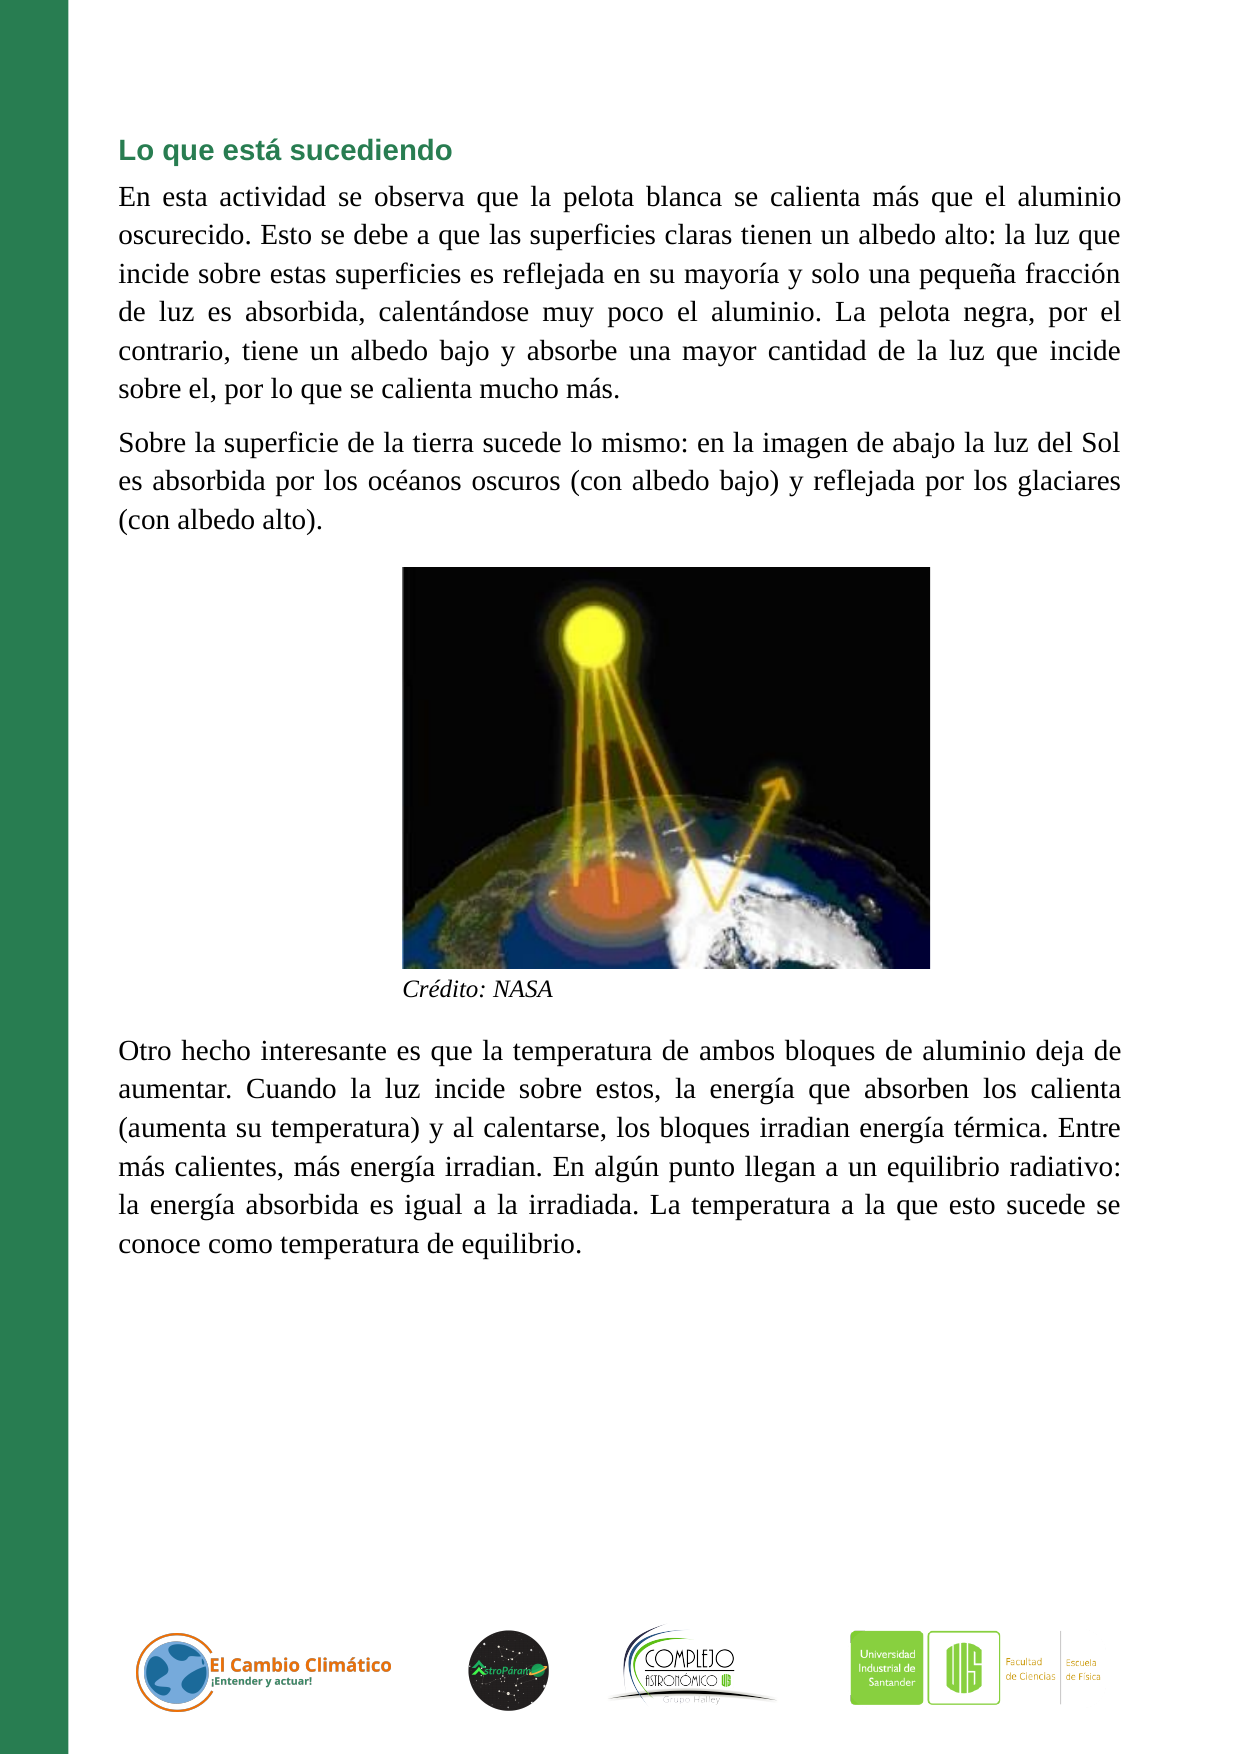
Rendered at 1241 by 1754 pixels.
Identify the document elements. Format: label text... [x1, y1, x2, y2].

picture [467, 1629, 550, 1712]
text Crédito: NASA [402, 969, 930, 1003]
picture [605, 1623, 780, 1707]
picture [402, 567, 931, 969]
picture [847, 1629, 1106, 1708]
text Sobre la superficie de la tierra sucede lo mismo: en la imagen de abajo la luz del Sol es absorbida por los océanos oscuros (con albedo bajo) y reflejada por los glaciares (con albedo alto). [118, 425, 1122, 535]
subtitle Lo que está sucediendo [118, 133, 1122, 166]
text Otro hecho interesante es que la temperatura de ambos bloques de aluminio deja de aumentar. Cuando la luz incide sobre estos, la energía que absorben los calienta (aumenta su temperatura) y al calentarse, los bloques irradian energía térmica. Entre más calientes, más energía irradian. En algún punto llegan a un equilibrio radiativo: la energía absorbida es igual a la irradiada. La temperatura a la que esto sucede se conoce como temperatura de equilibrio. [118, 1033, 1122, 1259]
picture [136, 1633, 391, 1712]
text En esta actividad se observa que la pelota blanca se calienta más que el aluminio oscurecido. Esto se debe a que las superficies claras tienen un albedo alto: la luz que incide sobre estas superficies es reflejada en su mayoría y solo una pequeña fracción de luz es absorbida, calentándose muy poco el aluminio. La pelota negra, por el contrario, tiene un albedo bajo y absorbe una mayor cantidad de la luz que incide sobre el, por lo que se calienta mucho más. [118, 179, 1122, 405]
